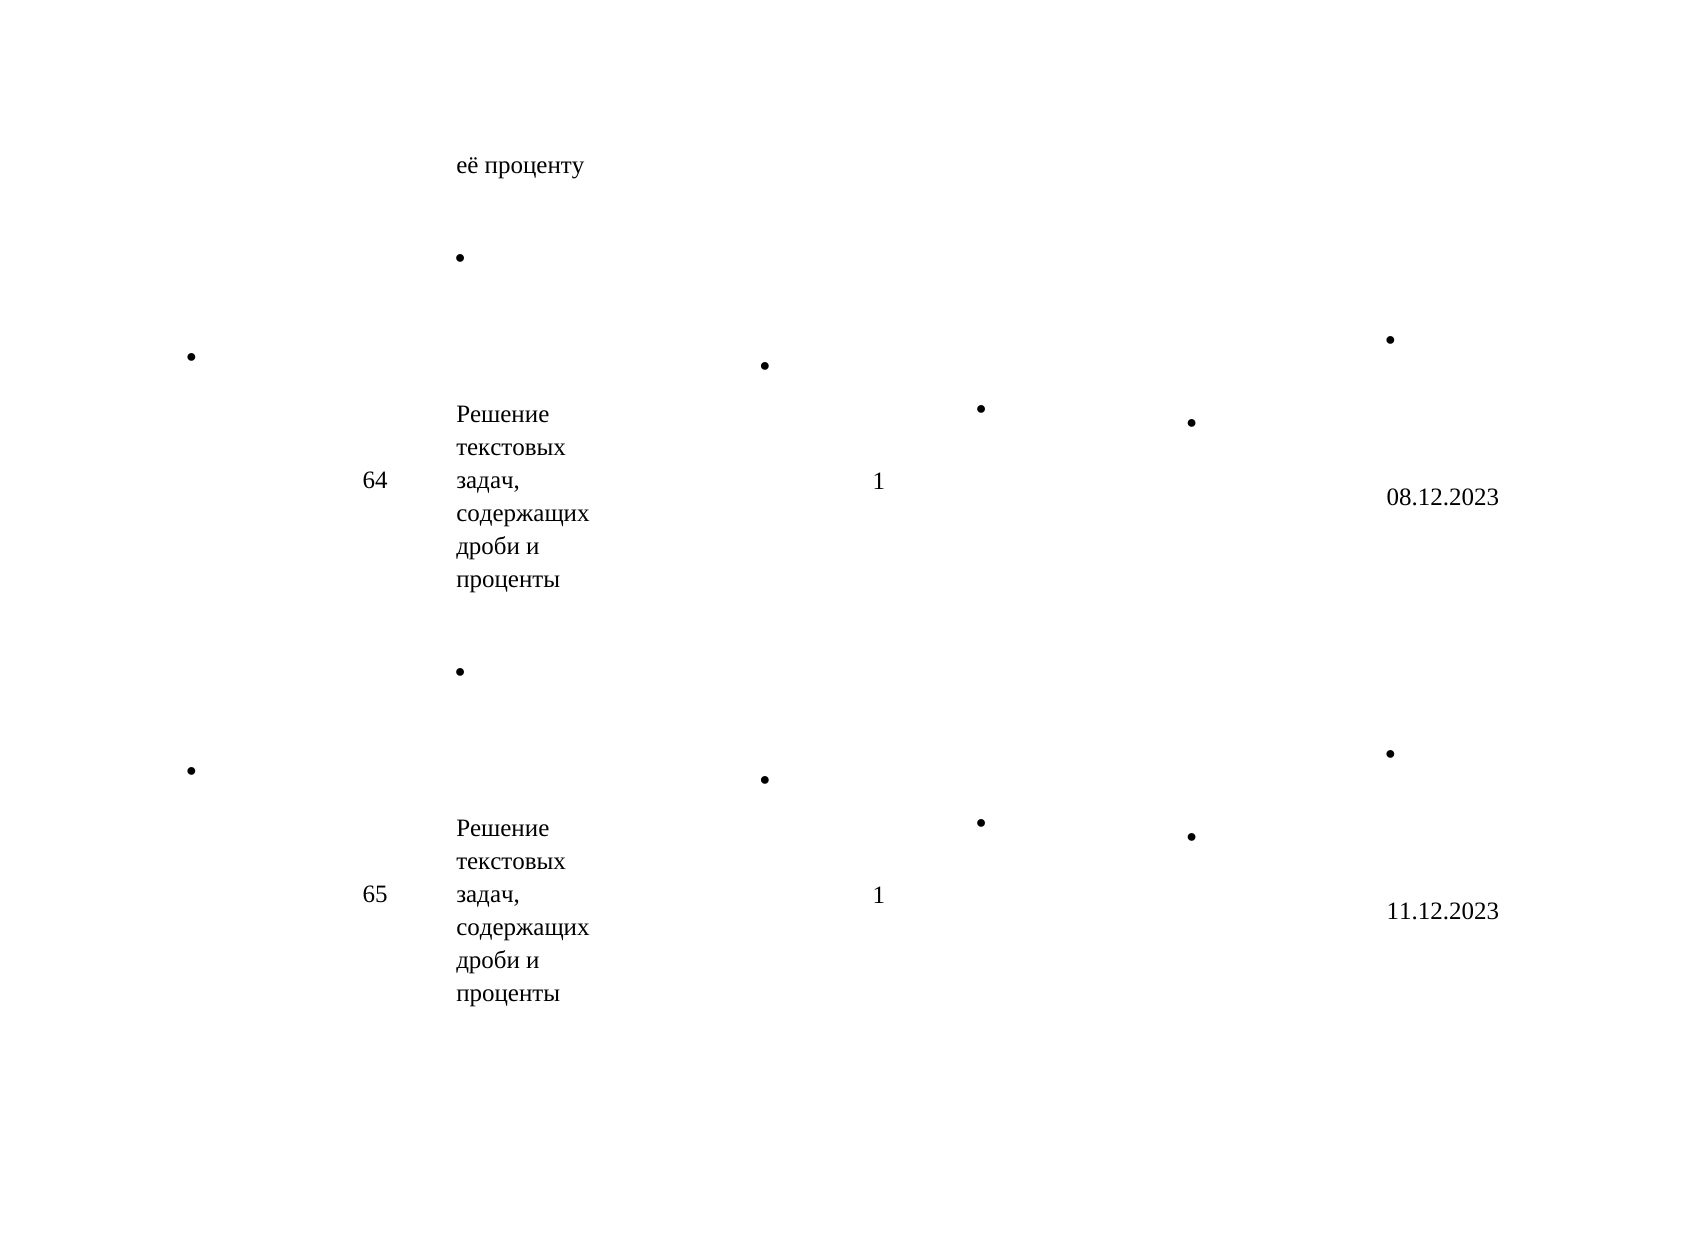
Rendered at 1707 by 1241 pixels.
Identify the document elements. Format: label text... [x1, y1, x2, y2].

table_cell её проценту [431, 150, 629, 245]
table_cell 11.12.2023 [1361, 659, 1592, 1073]
table_cell [176, 150, 431, 245]
table_cell [1061, 659, 1361, 1073]
table_cell 08.12.2023 [1361, 245, 1592, 659]
table_cell [629, 150, 939, 245]
table_cell 64 [176, 245, 431, 659]
table_cell 1 [629, 659, 939, 1073]
table_cell [1361, 150, 1592, 245]
table_cell [1061, 245, 1361, 659]
table_cell [940, 659, 1061, 1073]
table_cell [940, 245, 1061, 659]
table_cell [1061, 150, 1361, 245]
table_cell Решение текстовых задач, содержащих дроби и проценты [431, 659, 629, 1073]
table_cell 65 [176, 659, 431, 1073]
table_cell Решение текстовых задач, содержащих дроби и проценты [431, 245, 629, 659]
table_cell 1 [629, 245, 939, 659]
table_cell [940, 150, 1061, 245]
